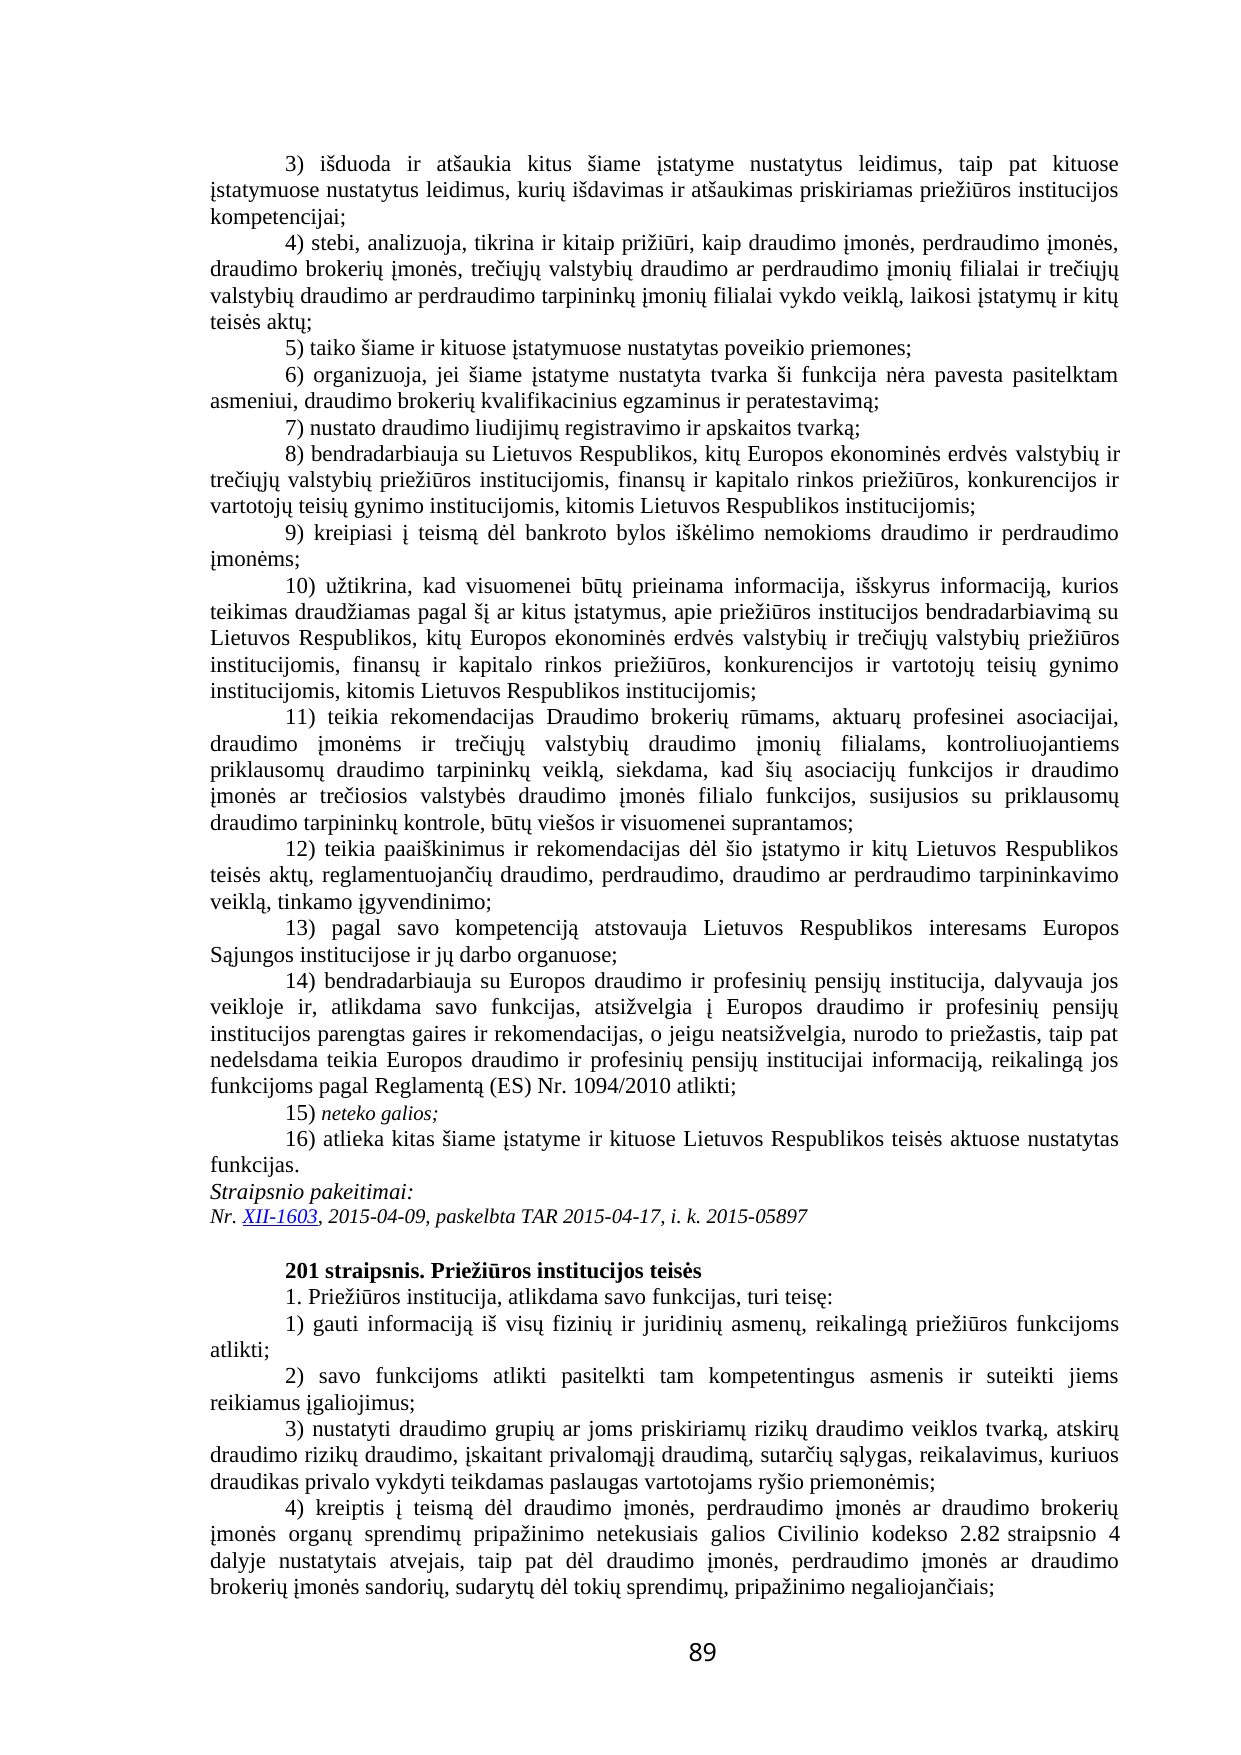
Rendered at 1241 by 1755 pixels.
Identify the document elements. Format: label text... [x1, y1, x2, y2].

text 8) bendradarbiauja su Lietuvos Respublikos, kitų Europos ekonominės erdvės valstybių ir trečiųjų valstybių priežiūros institucijomis, finansų ir kapitalo rinkos priežiūros, konkurencijos ir vartotojų teisių gynimo institucijomis, kitomis Lietuvos Respublikos institucijomis; [210, 440, 1120, 519]
text 16) atlieka kitas šiame įstatyme ir kituose Lietuvos Respublikos teisės aktuose nustatytas funkcijas. [210, 1125, 1120, 1178]
text 3) išduoda ir atšaukia kitus šiame įstatyme nustatytus leidimus, taip pat kituose įstatymuose nustatytus leidimus, kurių išdavimas ir atšaukimas priskiriamas priežiūros institucijos kompetencijai; [210, 150, 1120, 229]
text Straipsnio pakeitimai: [210, 1178, 1120, 1204]
text 2) savo funkcijoms atlikti pasitelkti tam kompetentingus asmenis ir suteikti jiems reikiamus įgaliojimus; [210, 1362, 1120, 1415]
text 1) gauti informaciją iš visų fizinių ir juridinių asmenų, reikalingą priežiūros funkcijoms atlikti; [210, 1310, 1120, 1362]
text 7) nustato draudimo liudijimų registravimo ir apskaitos tvarką; [210, 413, 1120, 440]
text 4) kreiptis į teismą dėl draudimo įmonės, perdraudimo įmonės ar draudimo brokerių įmonės organų sprendimų pripažinimo netekusiais galios Civilinio kodekso 2.82 straipsnio 4 dalyje nustatytais atvejais, taip pat dėl draudimo įmonės, perdraudimo įmonės ar draudimo brokerių įmonės sandorių, sudarytų dėl tokių sprendimų, pripažinimo negaliojančiais; [210, 1494, 1120, 1599]
text 11) teikia rekomendacijas Draudimo brokerių rūmams, aktuarų profesinei asociacijai, draudimo įmonėms ir trečiųjų valstybių draudimo įmonių filialams, kontroliuojantiems priklausomų draudimo tarpininkų veiklą, siekdama, kad šių asociacijų funkcijos ir draudimo įmonės ar trečiosios valstybės draudimo įmonės filialo funkcijos, susijusios su priklausomų draudimo tarpininkų kontrole, būtų viešos ir visuomenei suprantamos; [210, 703, 1120, 835]
text 9) kreipiasi į teismą dėl bankroto bylos iškėlimo nemokioms draudimo ir perdraudimo įmonėms; [210, 519, 1120, 572]
text 15) neteko galios; [210, 1099, 1120, 1125]
text 201 straipsnis. Priežiūros institucijos teisės [210, 1257, 1120, 1283]
text 10) užtikrina, kad visuomenei būtų prieinama informacija, išskyrus informaciją, kurios teikimas draudžiamas pagal šį ar kitus įstatymus, apie priežiūros institucijos bendradarbiavimą su Lietuvos Respublikos, kitų Europos ekonominės erdvės valstybių ir trečiųjų valstybių priežiūros institucijomis, finansų ir kapitalo rinkos priežiūros, konkurencijos ir vartotojų teisių gynimo institucijomis, kitomis Lietuvos Respublikos institucijomis; [210, 572, 1120, 703]
text Nr. XII-1603, 2015-04-09, paskelbta TAR 2015-04-17, i. k. 2015-05897 [210, 1204, 1120, 1228]
text 14) bendradarbiauja su Europos draudimo ir profesinių pensijų institucija, dalyvauja jos veikloje ir, atlikdama savo funkcijas, atsižvelgia į Europos draudimo ir profesinių pensijų institucijos parengtas gaires ir rekomendacijas, o jeigu neatsižvelgia, nurodo to priežastis, taip pat nedelsdama teikia Europos draudimo ir profesinių pensijų institucijai informaciją, reikalingą jos funkcijoms pagal Reglamentą (ES) Nr. 1094/2010 atlikti; [210, 967, 1120, 1099]
text 6) organizuoja, jei šiame įstatyme nustatyta tvarka ši funkcija nėra pavesta pasitelktam asmeniui, draudimo brokerių kvalifikacinius egzaminus ir peratestavimą; [210, 361, 1120, 413]
text 3) nustatyti draudimo grupių ar joms priskiriamų rizikų draudimo veiklos tvarką, atskirų draudimo rizikų draudimo, įskaitant privalomąjį draudimą, sutarčių sąlygas, reikalavimus, kuriuos draudikas privalo vykdyti teikdamas paslaugas vartotojams ryšio priemonėmis; [210, 1415, 1120, 1494]
text 13) pagal savo kompetenciją atstovauja Lietuvos Respublikos interesams Europos Sąjungos institucijose ir jų darbo organuose; [210, 914, 1120, 967]
text 1. Priežiūros institucija, atlikdama savo funkcijas, turi teisę: [210, 1283, 1120, 1310]
text 5) taiko šiame ir kituose įstatymuose nustatytas poveikio priemones; [210, 334, 1120, 361]
text 12) teikia paaiškinimus ir rekomendacijas dėl šio įstatymo ir kitų Lietuvos Respublikos teisės aktų, reglamentuojančių draudimo, perdraudimo, draudimo ar perdraudimo tarpininkavimo veiklą, tinkamo įgyvendinimo; [210, 835, 1120, 914]
text 4) stebi, analizuoja, tikrina ir kitaip prižiūri, kaip draudimo įmonės, perdraudimo įmonės, draudimo brokerių įmonės, trečiųjų valstybių draudimo ar perdraudimo įmonių filialai ir trečiųjų valstybių draudimo ar perdraudimo tarpininkų įmonių filialai vykdo veiklą, laikosi įstatymų ir kitų teisės aktų; [210, 229, 1120, 334]
